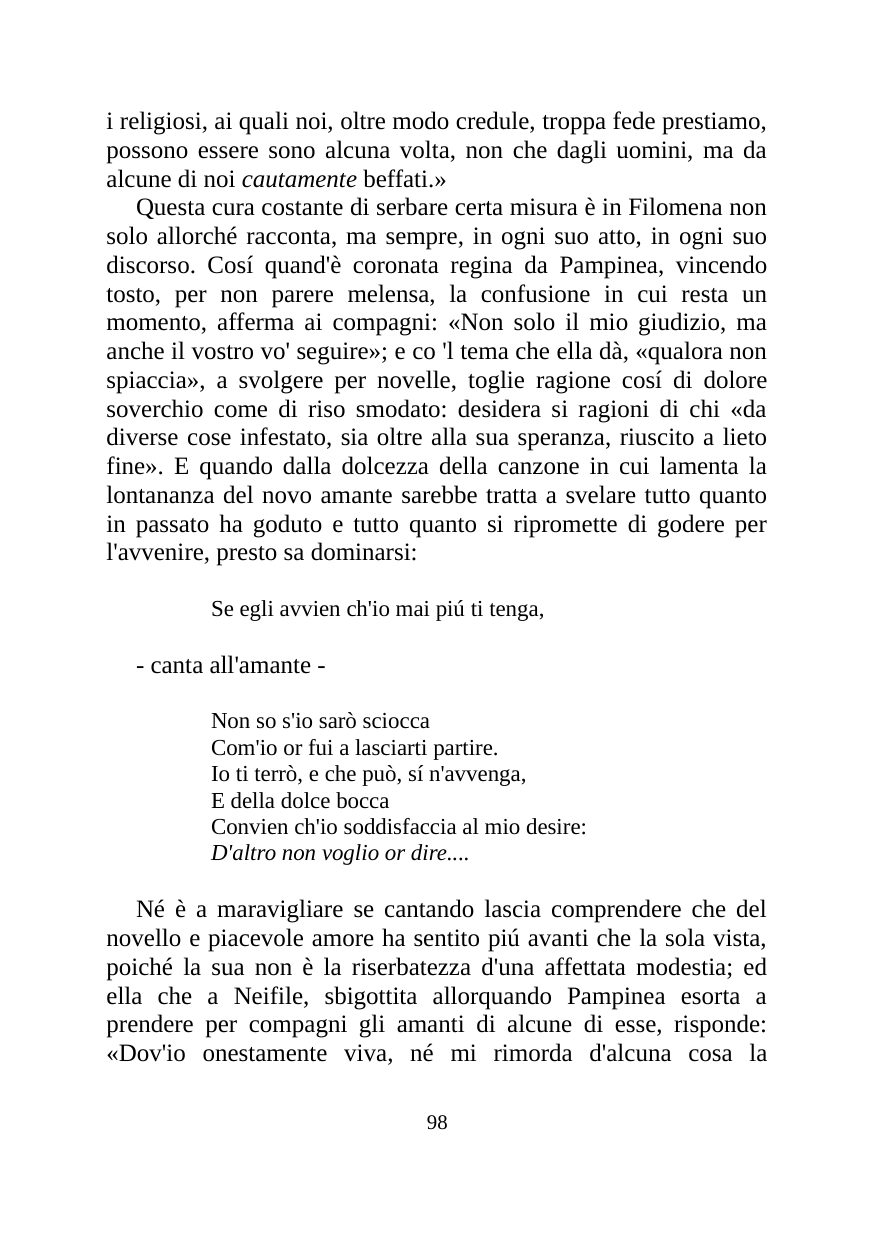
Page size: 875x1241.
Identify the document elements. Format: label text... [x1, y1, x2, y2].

text Se egli avvien ch'io mai piú ti tenga, [181, 595, 768, 621]
text Questa cura costante di serbare certa misura è in Filomena non solo allorché racconta, ma sempre, in ogni suo atto, in ogni suo discorso. Cosí quand'è coronata regina da Pampinea, vincendo tosto, per non parere melensa, la confusione in cui resta un momento, afferma ai compagni: «Non solo il mio giudizio, ma anche il vostro vo' seguire»; e co 'l tema che ella dà, «qualora non spiaccia», a svolgere per novelle, toglie ragione cosí di dolore soverchio come di riso smodato: desidera si ragioni di chi «da diverse cose infestato, sia oltre alla sua speranza, riuscito a lieto fine». E quando dalla dolcezza della canzone in cui lamenta la lontananza del novo amante sarebbe tratta a svelare tutto quanto in passato ha goduto e tutto quanto si ripromette di godere per l'avvenire, presto sa dominarsi: [106, 192, 768, 566]
text D'altro non voglio or dire.... [181, 839, 768, 866]
text Né è a maravigliare se cantando lascia comprendere che del novello e piacevole amore ha sentito piú avanti che la sola vista, poiché la sua non è la riserbatezza d'una affettata modestia; ed ella che a Neifile, sbigottita allorquando Pampinea esorta a prendere per compagni gli amanti di alcune di esse, risponde: «Dov'io onestamente viva, né mi rimorda d'alcuna cosa la [106, 894, 768, 1067]
text Com'io or fui a lasciarti partire. [181, 734, 768, 760]
text E della dolce bocca [181, 787, 768, 813]
text Io ti terrò, e che può, sí n'avvenga, [181, 760, 768, 787]
text - canta all'amante - [106, 650, 768, 679]
text Convien ch'io soddisfaccia al mio desire: [181, 813, 768, 839]
text i religiosi, ai quali noi, oltre modo credule, troppa fede prestiamo, possono essere sono alcuna volta, non che dagli uomini, ma da alcune di noi cautamente beffati.» [106, 106, 768, 192]
text Non so s'io sarò sciocca [181, 708, 768, 734]
